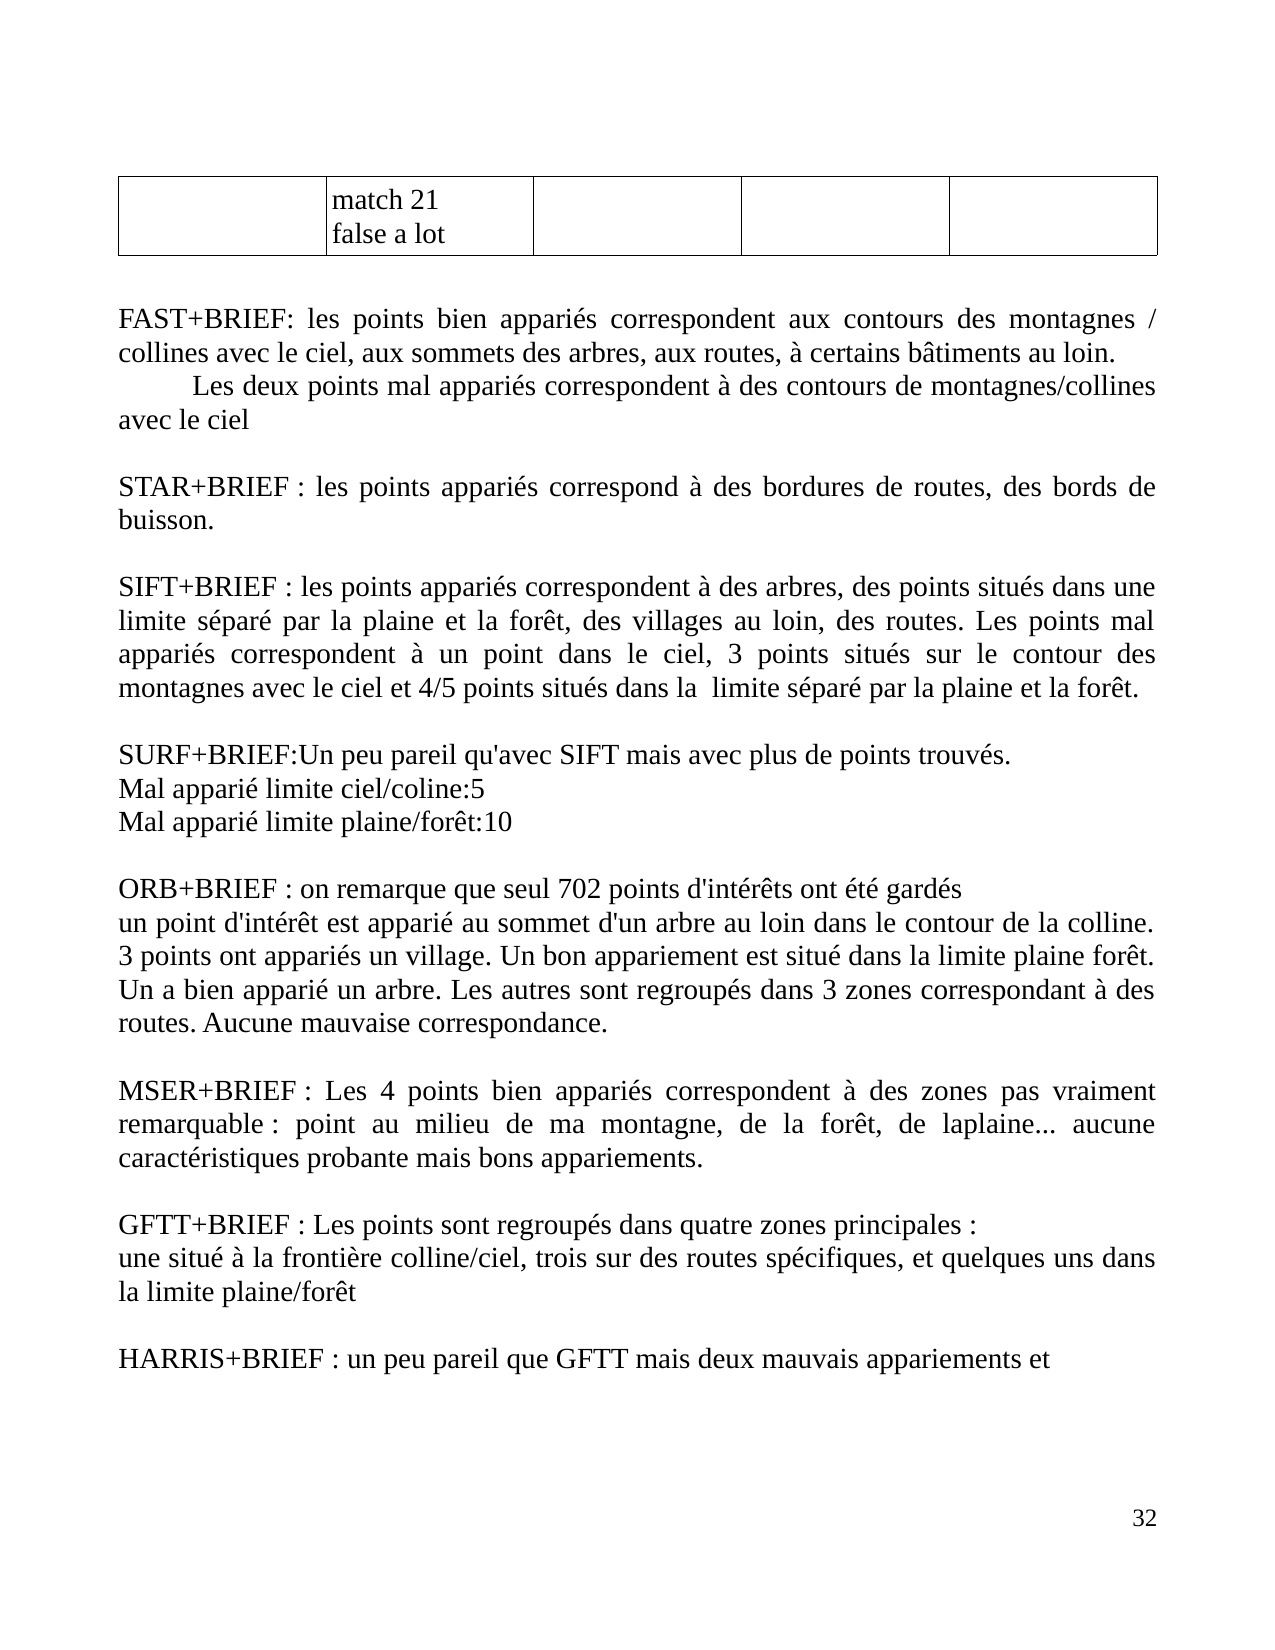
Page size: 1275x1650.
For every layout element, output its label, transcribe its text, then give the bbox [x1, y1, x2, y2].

table_cell [534, 177, 741, 255]
text GFTT+BRIEF : Les points sont regroupés dans quatre zones principales : [118, 1207, 1157, 1240]
text FAST+BRIEF: les points bien appariés correspondent aux contours des montagnes / collines avec le ciel, aux sommets des arbres, aux routes, à certains bâtiments au loin. [118, 301, 1157, 368]
text ORB+BRIEF : on remarque que seul 702 points d'intérêts ont été gardés [118, 871, 1157, 905]
table_cell [742, 177, 949, 255]
text une situé à la frontière colline/ciel, trois sur des routes spécifiques, et quelques uns dans la limite plaine/forêt [118, 1240, 1157, 1307]
text un point d'intérêt est apparié au sommet d'un arbre au loin dans le contour de la colline. 3 points ont appariés un village. Un bon appariement est situé dans la limite plaine forêt. Un a bien apparié un arbre. Les autres sont regroupés dans 3 zones correspondant à des routes. Aucune mauvaise correspondance. [118, 905, 1157, 1039]
text STAR+BRIEF : les points appariés correspond à des bordures de routes, des bords de buisson. [118, 469, 1157, 536]
text HARRIS+BRIEF : un peu pareil que GFTT mais deux mauvais appariements et [118, 1341, 1157, 1374]
text Les deux points mal appariés correspondent à des contours de montagnes/collines avec le ciel [118, 368, 1157, 435]
text SURF+BRIEF:Un peu pareil qu'avec SIFT mais avec plus de points trouvés. [118, 737, 1157, 771]
text MSER+BRIEF : Les 4 points bien appariés correspondent à des zones pas vraiment remarquable : point au milieu de ma montagne, de la forêt, de laplaine... aucune caractéristiques probante mais bons appariements. [118, 1073, 1157, 1173]
text Mal apparié limite ciel/coline:5 [118, 771, 1157, 804]
text Mal apparié limite plaine/forêt:10 [118, 804, 1157, 838]
table_cell match 21 false a lot [327, 177, 533, 255]
table_cell [119, 177, 326, 255]
table_cell [950, 177, 1157, 255]
text SIFT+BRIEF : les points appariés correspondent à des arbres, des points situés dans une limite séparé par la plaine et la forêt, des villages au loin, des routes. Les points mal appariés correspondent à un point dans le ciel, 3 points situés sur le contour des montagnes avec le ciel et 4/5 points situés dans la limite séparé par la plaine et la forêt. [118, 569, 1157, 704]
